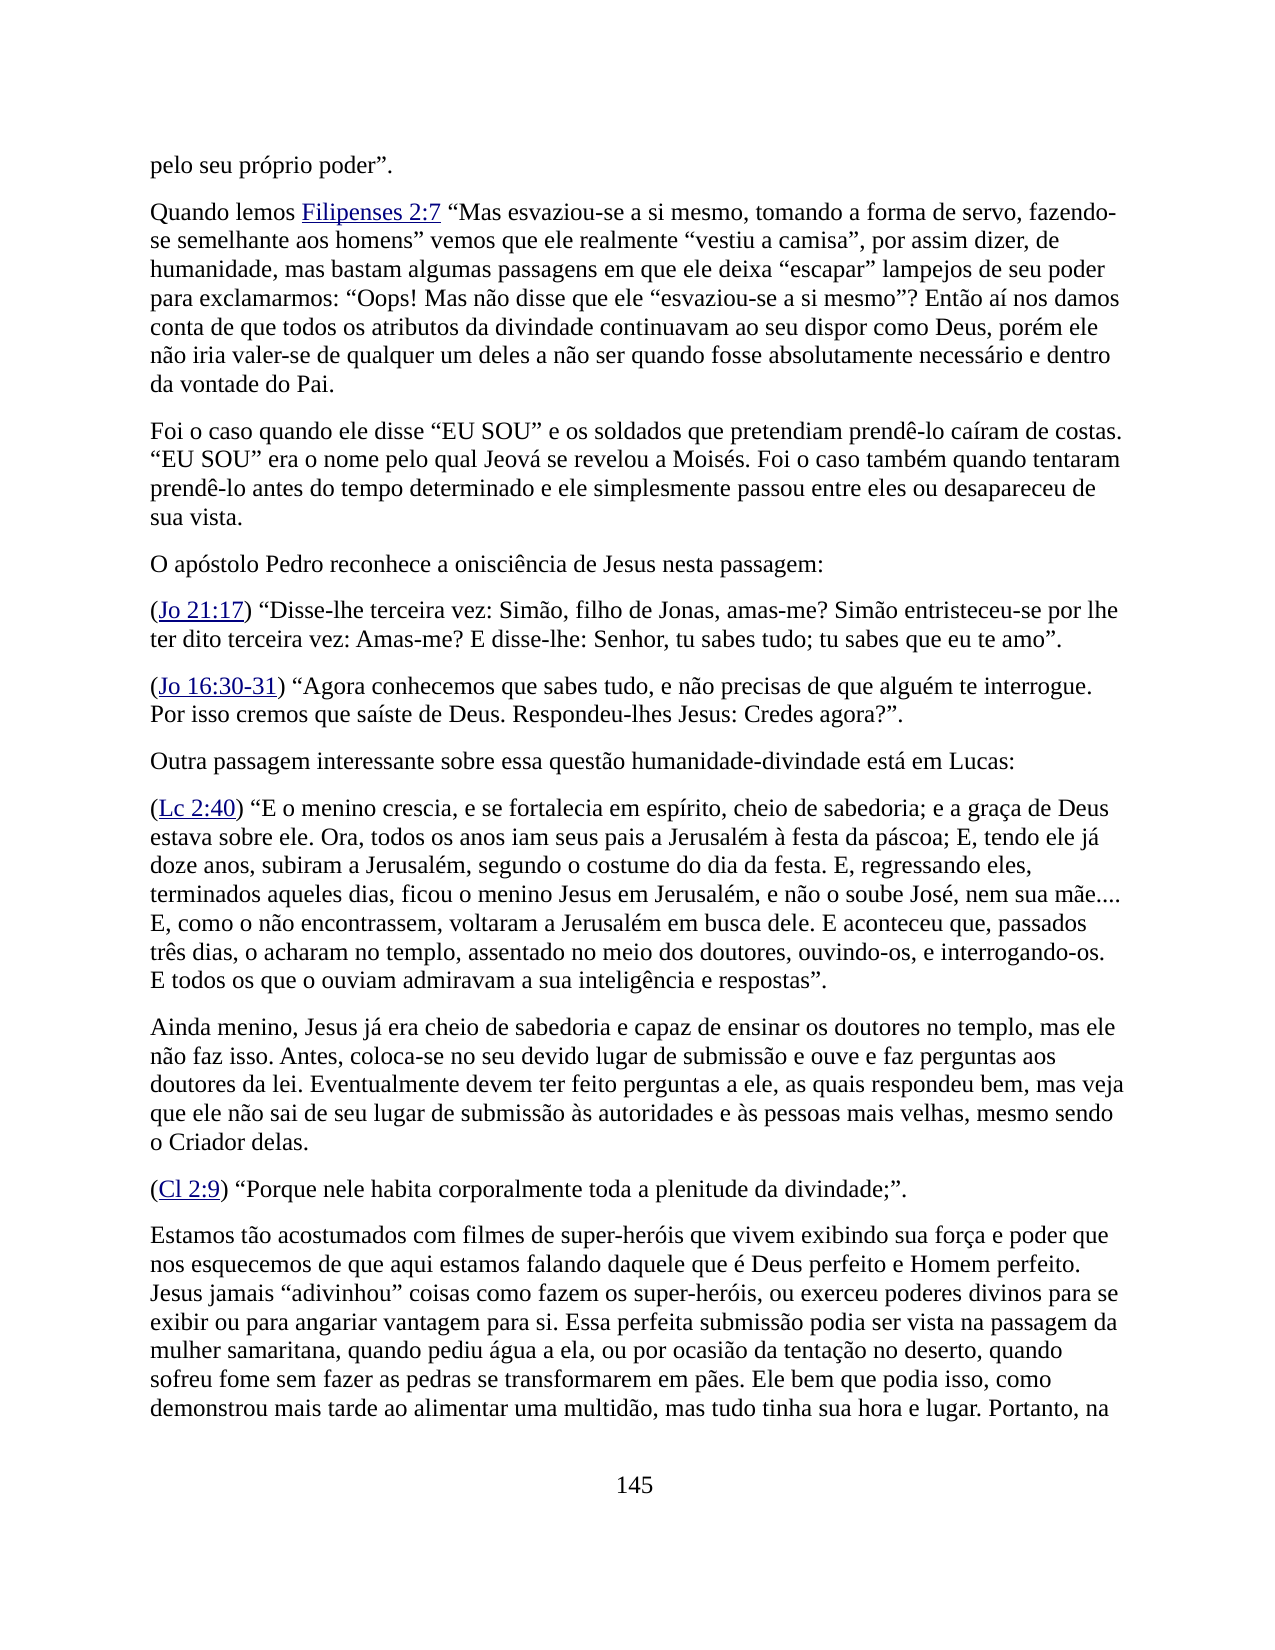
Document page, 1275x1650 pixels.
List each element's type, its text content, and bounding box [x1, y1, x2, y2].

text (Jo 16:30-31) “Agora conhecemos que sabes tudo, e não precisas de que alguém te interrogue. Por isso cremos que saíste de Deus. Respondeu-lhes Jesus: Credes agora?”. [150, 671, 1125, 728]
text (Jo 21:17) “Disse-lhe terceira vez: Simão, filho de Jonas, amas-me? Simão entristeceu-se por lhe ter dito terceira vez: Amas-me? E disse-lhe: Senhor, tu sabes tudo; tu sabes que eu te amo”. [150, 595, 1125, 653]
text (Lc 2:40) “E o menino crescia, e se fortalecia em espírito, cheio de sabedoria; e a graça de Deus estava sobre ele. Ora, todos os anos iam seus pais a Jerusalém à festa da páscoa; E, tendo ele já doze anos, subiram a Jerusalém, segundo o costume do dia da festa. E, regressando eles, terminados aqueles dias, ficou o menino Jesus em Jerusalém, e não o soube José, nem sua mãe.... E, como o não encontrassem, voltaram a Jerusalém em busca dele. E aconteceu que, passados três dias, o acharam no templo, assentado no meio dos doutores, ouvindo-os, e interrogando-os. E todos os que o ouviam admiravam a sua inteligência e respostas”. [150, 793, 1125, 994]
text (Cl 2:9) “Porque nele habita corporalmente toda a plenitude da divindade;”. [150, 1174, 1125, 1202]
text pelo seu próprio poder”. [150, 150, 1125, 179]
text Outra passagem interessante sobre essa questão humanidade-divindade está em Lucas: [150, 746, 1125, 775]
text Foi o caso quando ele disse “EU SOU” e os soldados que pretendiam prendê-lo caíram de costas. “EU SOU” era o nome pelo qual Jeová se revelou a Moisés. Foi o caso também quando tentaram prendê-lo antes do tempo determinado e ele simplesmente passou entre eles ou desapareceu de sua vista. [150, 416, 1125, 531]
text Ainda menino, Jesus já era cheio de sabedoria e capaz de ensinar os doutores no templo, mas ele não faz isso. Antes, coloca-se no seu devido lugar de submissão e ouve e faz perguntas aos doutores da lei. Eventualmente devem ter feito perguntas a ele, as quais respondeu bem, mas veja que ele não sai de seu lugar de submissão às autoridades e às pessoas mais velhas, mesmo sendo o Criador delas. [150, 1012, 1125, 1156]
text Quando lemos Filipenses 2:7 “Mas esvaziou-se a si mesmo, tomando a forma de servo, fazendo-se semelhante aos homens” vemos que ele realmente “vestiu a camisa”, por assim dizer, de humanidade, mas bastam algumas passagens em que ele deixa “escapar” lampejos de seu poder para exclamarmos: “Oops! Mas não disse que ele “esvaziou-se a si mesmo”? Então aí nos damos conta de que todos os atributos da divindade continuavam ao seu dispor como Deus, porém ele não iria valer-se de qualquer um deles a não ser quando fosse absolutamente necessário e dentro da vontade do Pai. [150, 197, 1125, 398]
text O apóstolo Pedro reconhece a onisciência de Jesus nesta passagem: [150, 549, 1125, 577]
text Estamos tão acostumados com filmes de super-heróis que vivem exibindo sua força e poder que nos esquecemos de que aqui estamos falando daquele que é Deus perfeito e Homem perfeito. Jesus jamais “adivinhou” coisas como fazem os super-heróis, ou exerceu poderes divinos para se exibir ou para angariar vantagem para si. Essa perfeita submissão podia ser vista na passagem da mulher samaritana, quando pediu água a ela, ou por ocasião da tentação no deserto, quando sofreu fome sem fazer as pedras se transformarem em pães. Ele bem que podia isso, como demonstrou mais tarde ao alimentar uma multidão, mas tudo tinha sua hora e lugar. Portanto, na [150, 1220, 1125, 1422]
